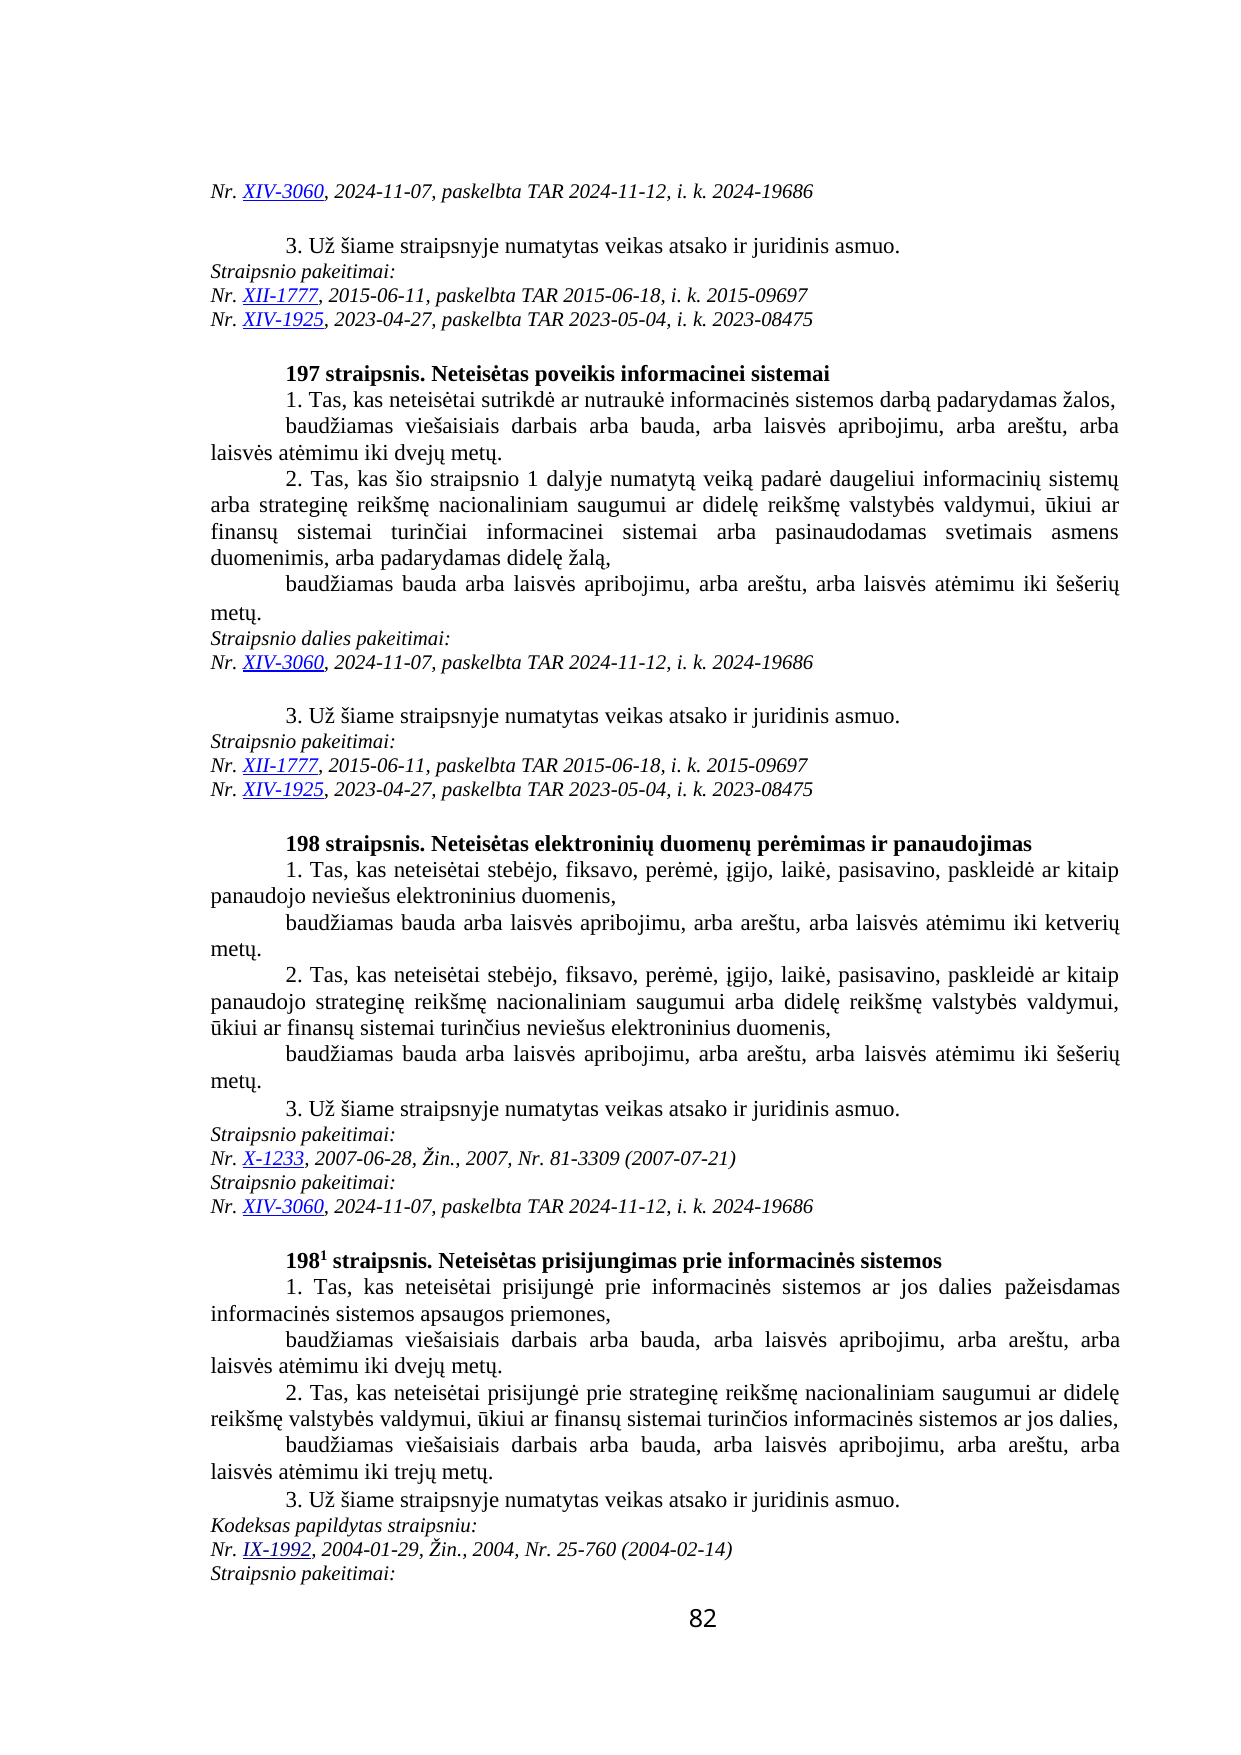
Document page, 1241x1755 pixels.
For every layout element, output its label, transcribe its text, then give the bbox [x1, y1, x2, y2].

text 3. Už šiame straipsnyje numatytas veikas atsako ir juridinis asmuo. [210, 702, 1120, 729]
text baudžiamas viešaisiais darbais arba bauda, arba laisvės apribojimu, arba areštu, arba laisvės atėmimu iki dvejų metų. [210, 412, 1120, 465]
text Kodeksas papildytas straipsniu: [210, 1513, 1120, 1537]
text 1. Tas, kas neteisėtai stebėjo, fiksavo, perėmė, įgijo, laikė, pasisavino, paskleidė ar kitaip panaudojo neviešus elektroninius duomenis, [210, 856, 1120, 909]
text baudžiamas bauda arba laisvės apribojimu, arba areštu, arba laisvės atėmimu iki šešerių metų. [210, 1041, 1120, 1093]
text baudžiamas bauda arba laisvės apribojimu, arba areštu, arba laisvės atėmimu iki šešerių metų. [210, 570, 1120, 626]
text 1. Tas, kas neteisėtai prisijungė prie informacinės sistemos ar jos dalies pažeisdamas informacinės sistemos apsaugos priemones, [210, 1273, 1120, 1326]
text Straipsnio pakeitimai: [210, 729, 1120, 753]
text Straipsnio dalies pakeitimai: [210, 626, 1120, 649]
text Nr. XIV-1925, 2023-04-27, paskelbta TAR 2023-05-04, i. k. 2023-08475 [210, 307, 1120, 331]
text 1981 straipsnis. Neteisėtas prisijungimas prie informacinės sistemos [210, 1247, 1120, 1273]
text 3. Už šiame straipsnyje numatytas veikas atsako ir juridinis asmuo. [210, 1484, 1120, 1513]
text 2. Tas, kas šio straipsnio 1 dalyje numatytą veiką padarė daugeliui informacinių sistemų arba strateginę reikšmę nacionaliniam saugumui ar didelę reikšmę valstybės valdymui, ūkiui ar finansų sistemai turinčiai informacinei sistemai arba pasinaudodamas svetimais asmens duomenimis, arba padarydamas didelę žalą, [210, 465, 1120, 570]
text Nr. XII-1777, 2015-06-11, paskelbta TAR 2015-06-18, i. k. 2015-09697 [210, 753, 1120, 777]
text Nr. IX-1992, 2004-01-29, Žin., 2004, Nr. 25-760 (2004-02-14) [210, 1537, 1120, 1561]
text Straipsnio pakeitimai: [210, 1122, 1120, 1146]
text 2. Tas, kas neteisėtai stebėjo, fiksavo, perėmė, įgijo, laikė, pasisavino, paskleidė ar kitaip panaudojo strateginę reikšmę nacionaliniam saugumui arba didelę reikšmę valstybės valdymui, ūkiui ar finansų sistemai turinčius neviešus elektroninius duomenis, [210, 961, 1120, 1041]
text Straipsnio pakeitimai: [210, 1170, 1120, 1194]
text Nr. XII-1777, 2015-06-11, paskelbta TAR 2015-06-18, i. k. 2015-09697 [210, 283, 1120, 307]
text Nr. XIV-3060, 2024-11-07, paskelbta TAR 2024-11-12, i. k. 2024-19686 [210, 179, 1120, 203]
text baudžiamas viešaisiais darbais arba bauda, arba laisvės apribojimu, arba areštu, arba laisvės atėmimu iki dvejų metų. [210, 1326, 1120, 1379]
text Nr. XIV-1925, 2023-04-27, paskelbta TAR 2023-05-04, i. k. 2023-08475 [210, 777, 1120, 801]
text baudžiamas viešaisiais darbais arba bauda, arba laisvės apribojimu, arba areštu, arba laisvės atėmimu iki trejų metų. [210, 1431, 1120, 1484]
text Nr. XIV-3060, 2024-11-07, paskelbta TAR 2024-11-12, i. k. 2024-19686 [210, 649, 1120, 674]
text 1. Tas, kas neteisėtai sutrikdė ar nutraukė informacinės sistemos darbą padarydamas žalos, [210, 386, 1120, 412]
text 197 straipsnis. Neteisėtas poveikis informacinei sistemai [210, 359, 1120, 386]
text 3. Už šiame straipsnyje numatytas veikas atsako ir juridinis asmuo. [210, 1093, 1120, 1122]
text baudžiamas bauda arba laisvės apribojimu, arba areštu, arba laisvės atėmimu iki ketverių metų. [210, 909, 1120, 961]
text Straipsnio pakeitimai: [210, 259, 1120, 283]
text 198 straipsnis. Neteisėtas elektroninių duomenų perėmimas ir panaudojimas [210, 830, 1120, 856]
text 2. Tas, kas neteisėtai prisijungė prie strateginę reikšmę nacionaliniam saugumui ar didelę reikšmę valstybės valdymui, ūkiui ar finansų sistemai turinčios informacinės sistemos ar jos dalies, [210, 1379, 1120, 1431]
text Straipsnio pakeitimai: [210, 1561, 1120, 1585]
text Nr. XIV-3060, 2024-11-07, paskelbta TAR 2024-11-12, i. k. 2024-19686 [210, 1194, 1120, 1218]
text 3. Už šiame straipsnyje numatytas veikas atsako ir juridinis asmuo. [210, 232, 1120, 259]
text Nr. X-1233, 2007-06-28, Žin., 2007, Nr. 81-3309 (2007-07-21) [210, 1146, 1120, 1170]
